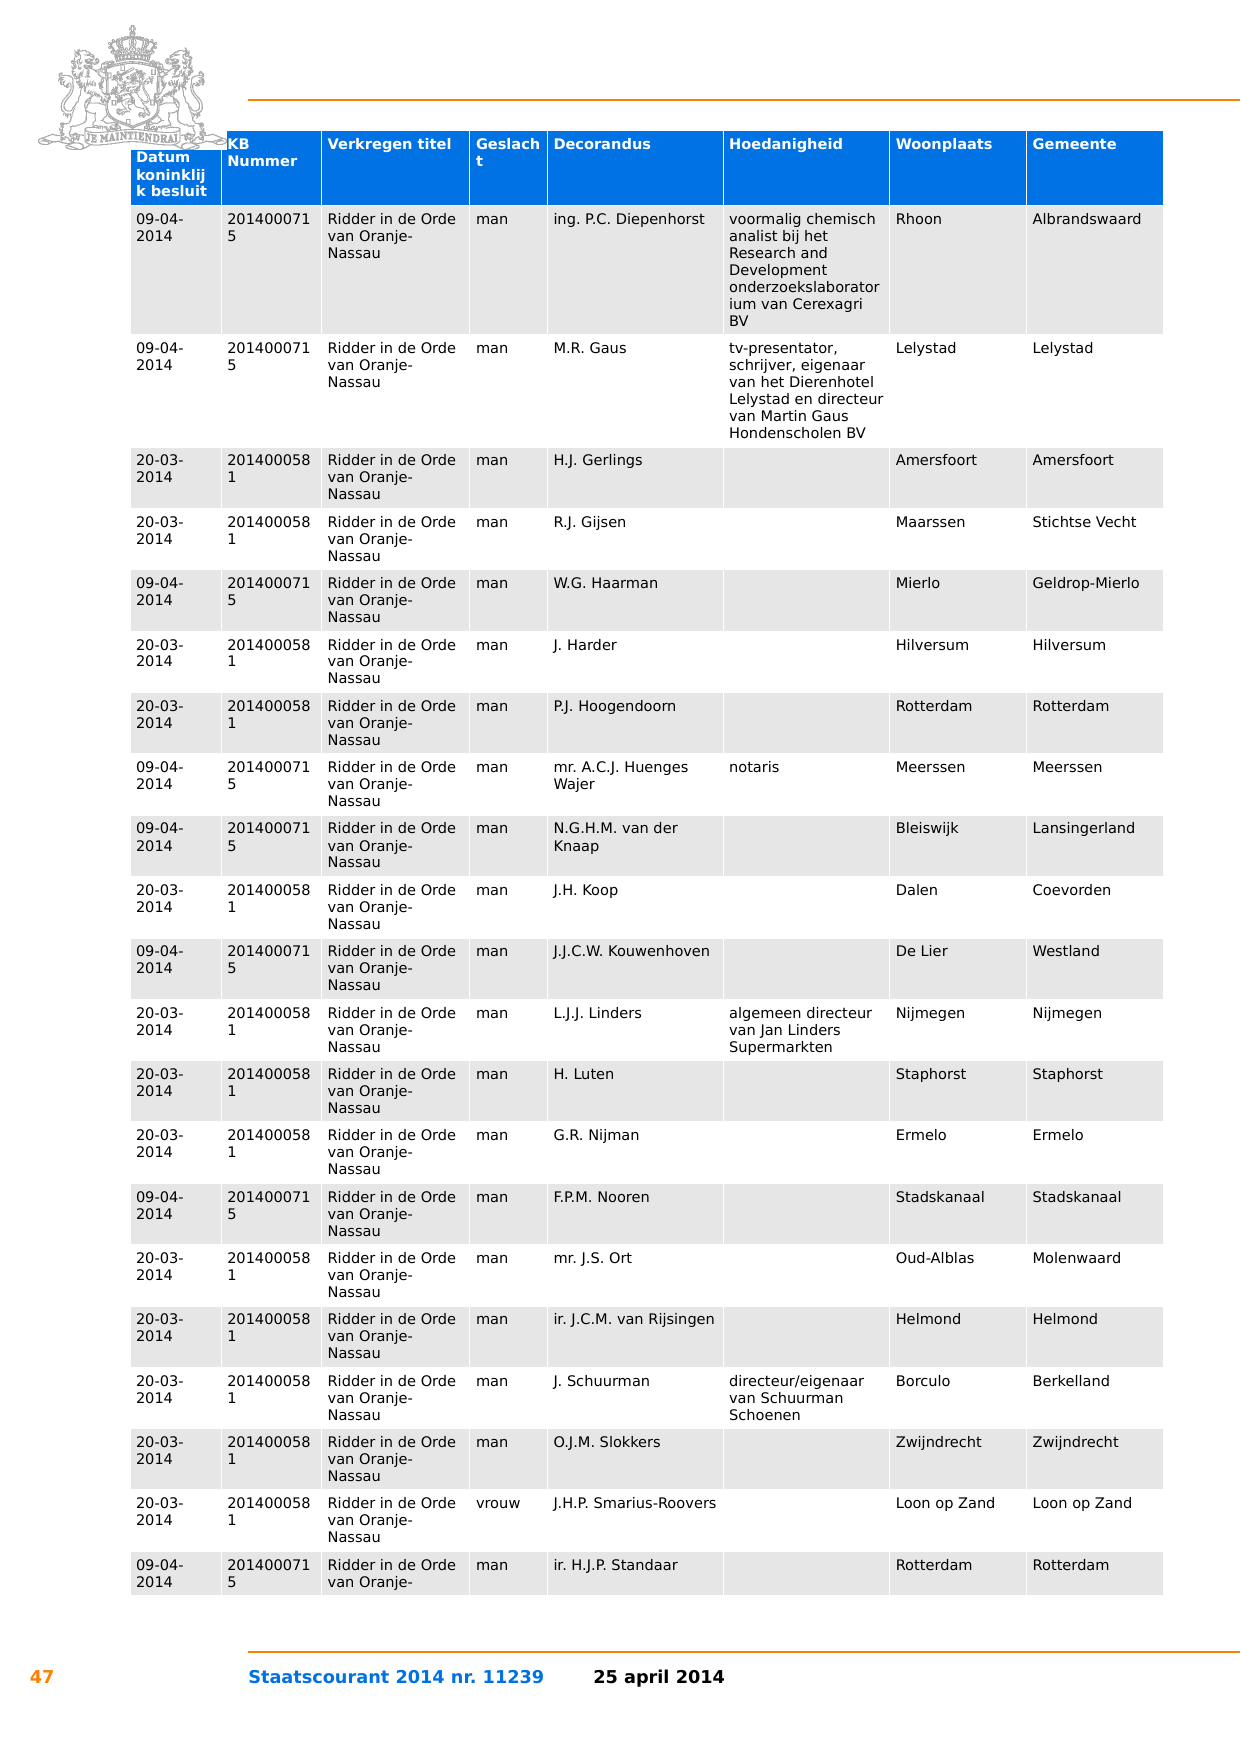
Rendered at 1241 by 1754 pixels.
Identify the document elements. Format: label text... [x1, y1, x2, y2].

table_cell P.J. Hoogendoorn [548, 693, 723, 753]
table_cell Ridder in de Orde van Oranje-Nassau [322, 632, 469, 692]
table_cell [724, 1245, 889, 1306]
table_cell Nijmegen [890, 1000, 1026, 1060]
table_cell algemeen directeur van Jan Linders Supermarkten [724, 1000, 889, 1060]
table_cell Nijmegen [1027, 1000, 1163, 1060]
table_cell Rotterdam [1027, 693, 1163, 753]
table_cell Mierlo [890, 570, 1026, 631]
table_header Woonplaats [890, 131, 1026, 205]
table_cell man [470, 509, 547, 569]
table_cell [724, 1429, 889, 1489]
table_cell vrouw [470, 1491, 547, 1551]
table_cell Ridder in de Orde van Oranje-Nassau [322, 1307, 469, 1367]
table_cell H. Luten [548, 1061, 723, 1121]
table_cell Stichtse Vecht [1027, 509, 1163, 569]
table_cell 2014000581 [222, 1429, 321, 1489]
table_cell H.J. Gerlings [548, 448, 723, 508]
table_cell ing. P.C. Diepenhorst [548, 206, 723, 334]
table_cell 2014000581 [222, 1000, 321, 1060]
table_cell Ridder in de Orde van Oranje-Nassau [322, 1123, 469, 1183]
table_cell 2014000581 [222, 448, 321, 508]
table_cell Maarssen [890, 509, 1026, 569]
table_header Hoedanigheid [724, 131, 889, 205]
table_cell 09-04-2014 [131, 335, 221, 447]
table_cell Coevorden [1027, 877, 1163, 937]
table_cell Albrandswaard [1027, 206, 1163, 334]
table_header Geslacht [470, 131, 547, 205]
table_header Gemeente [1027, 131, 1163, 205]
table_cell Ridder in de Orde van Oranje-Nassau [322, 939, 469, 999]
table_cell [724, 509, 889, 569]
table_cell 2014000581 [222, 1491, 321, 1551]
table_cell Meerssen [890, 754, 1026, 815]
table_cell 20-03-2014 [131, 877, 221, 937]
table_cell 09-04-2014 [131, 816, 221, 876]
table_cell Ridder in de Orde van Oranje-Nassau [322, 570, 469, 631]
table_cell man [470, 1245, 547, 1306]
table_cell 2014000715 [222, 206, 321, 334]
table_cell Helmond [890, 1307, 1026, 1367]
table_cell man [470, 1368, 547, 1428]
table_cell 2014000581 [222, 632, 321, 692]
table_cell Rotterdam [890, 1552, 1026, 1595]
table_cell Amersfoort [890, 448, 1026, 508]
table_cell mr. J.S. Ort [548, 1245, 723, 1306]
table_cell [724, 1552, 889, 1595]
table_cell 20-03-2014 [131, 1000, 221, 1060]
table_cell Ridder in de Orde van Oranje-Nassau [322, 448, 469, 508]
table_cell man [470, 1552, 547, 1595]
table_cell F.P.M. Nooren [548, 1184, 723, 1244]
table_cell 2014000581 [222, 877, 321, 937]
table_cell 2014000715 [222, 939, 321, 999]
table_cell [724, 632, 889, 692]
table_cell [724, 448, 889, 508]
table_cell 20-03-2014 [131, 1245, 221, 1306]
table_cell W.G. Haarman [548, 570, 723, 631]
table_cell Hilversum [890, 632, 1026, 692]
table_cell man [470, 693, 547, 753]
table_cell Zwijndrecht [1027, 1429, 1163, 1489]
table_cell 20-03-2014 [131, 693, 221, 753]
table_cell man [470, 206, 547, 334]
table_cell [724, 1123, 889, 1183]
table_cell 2014000715 [222, 570, 321, 631]
table_cell Loon op Zand [890, 1491, 1026, 1551]
table_cell Ridder in de Orde van Oranje-Nassau [322, 754, 469, 815]
table_cell man [470, 632, 547, 692]
table_cell L.J.J. Linders [548, 1000, 723, 1060]
table_cell Lelystad [1027, 335, 1163, 447]
table_cell Ridder in de Orde van Oranje- [322, 1552, 469, 1595]
table_cell man [470, 1184, 547, 1244]
table_cell man [470, 816, 547, 876]
table_cell man [470, 1000, 547, 1060]
table_cell 2014000581 [222, 1245, 321, 1306]
table_cell Dalen [890, 877, 1026, 937]
table_cell 09-04-2014 [131, 939, 221, 999]
table_cell J. Schuurman [548, 1368, 723, 1428]
table_cell Lansingerland [1027, 816, 1163, 876]
table_cell Ridder in de Orde van Oranje-Nassau [322, 1491, 469, 1551]
table_cell man [470, 754, 547, 815]
table_cell Ridder in de Orde van Oranje-Nassau [322, 877, 469, 937]
table_cell Lelystad [890, 335, 1026, 447]
table_cell man [470, 335, 547, 447]
table_cell [724, 939, 889, 999]
table_cell M.R. Gaus [548, 335, 723, 447]
table_cell De Lier [890, 939, 1026, 999]
table_cell 09-04-2014 [131, 206, 221, 334]
table_cell Ridder in de Orde van Oranje-Nassau [322, 1429, 469, 1489]
table_cell J.J.C.W. Kouwenhoven [548, 939, 723, 999]
table_cell 2014000715 [222, 1552, 321, 1595]
table_cell 20-03-2014 [131, 509, 221, 569]
table_cell man [470, 448, 547, 508]
table_cell [724, 1184, 889, 1244]
table_cell Ridder in de Orde van Oranje-Nassau [322, 1184, 469, 1244]
table_header Decorandus [548, 131, 723, 205]
table_cell Bleiswijk [890, 816, 1026, 876]
table_cell Rotterdam [890, 693, 1026, 753]
table_cell 20-03-2014 [131, 1123, 221, 1183]
table_header Datum koninklijk besluit [131, 150, 221, 205]
table_cell Berkelland [1027, 1368, 1163, 1428]
table_cell 2014000715 [222, 816, 321, 876]
table_cell Amersfoort [1027, 448, 1163, 508]
table_cell Ridder in de Orde van Oranje-Nassau [322, 1000, 469, 1060]
table_cell Loon op Zand [1027, 1491, 1163, 1551]
table_cell Geldrop-Mierlo [1027, 570, 1163, 631]
table_cell directeur/eigenaar van Schuurman Schoenen [724, 1368, 889, 1428]
table_cell man [470, 877, 547, 937]
table_cell [724, 1061, 889, 1121]
table_cell O.J.M. Slokkers [548, 1429, 723, 1489]
table_cell [724, 1307, 889, 1367]
table_cell 09-04-2014 [131, 754, 221, 815]
table_cell 20-03-2014 [131, 632, 221, 692]
table_cell 20-03-2014 [131, 1061, 221, 1121]
table_cell 2014000581 [222, 1123, 321, 1183]
table_cell [724, 1491, 889, 1551]
table_cell Ridder in de Orde van Oranje-Nassau [322, 693, 469, 753]
table_cell Westland [1027, 939, 1163, 999]
table_cell Staphorst [1027, 1061, 1163, 1121]
table_cell Meerssen [1027, 754, 1163, 815]
table_cell Molenwaard [1027, 1245, 1163, 1306]
table_cell Rhoon [890, 206, 1026, 334]
table_cell 2014000581 [222, 1368, 321, 1428]
table_cell Oud-Alblas [890, 1245, 1026, 1306]
table_cell 09-04-2014 [131, 1552, 221, 1595]
table_cell ir. J.C.M. van Rijsingen [548, 1307, 723, 1367]
table_cell Ridder in de Orde van Oranje-Nassau [322, 335, 469, 447]
table_cell Ridder in de Orde van Oranje-Nassau [322, 206, 469, 334]
table_cell [724, 816, 889, 876]
table_cell tv-presentator, schrijver, eigenaar van het Dierenhotel Lelystad en directeur van Martin Gaus Hondenscholen BV [724, 335, 889, 447]
table_cell G.R. Nijman [548, 1123, 723, 1183]
table_cell 2014000581 [222, 1061, 321, 1121]
table_cell 20-03-2014 [131, 448, 221, 508]
table_cell 20-03-2014 [131, 1491, 221, 1551]
table_cell R.J. Gijsen [548, 509, 723, 569]
table_cell Hilversum [1027, 632, 1163, 692]
table_cell 2014000715 [222, 754, 321, 815]
table_cell J.H. Koop [548, 877, 723, 937]
table_cell Ridder in de Orde van Oranje-Nassau [322, 509, 469, 569]
table_cell man [470, 570, 547, 631]
table_cell 20-03-2014 [131, 1307, 221, 1367]
table_cell man [470, 1123, 547, 1183]
table_cell Ermelo [890, 1123, 1026, 1183]
table_cell Helmond [1027, 1307, 1163, 1367]
table_header KB Nummer [222, 131, 321, 205]
table_cell J.H.P. Smarius-Roovers [548, 1491, 723, 1551]
picture [38, 25, 227, 150]
table_cell 2014000715 [222, 1184, 321, 1244]
table_cell Borculo [890, 1368, 1026, 1428]
table_cell Ridder in de Orde van Oranje-Nassau [322, 1245, 469, 1306]
table_cell Ridder in de Orde van Oranje-Nassau [322, 1061, 469, 1121]
table_cell J. Harder [548, 632, 723, 692]
table_cell [724, 693, 889, 753]
table_cell Stadskanaal [1027, 1184, 1163, 1244]
table_cell 2014000581 [222, 693, 321, 753]
table_cell Zwijndrecht [890, 1429, 1026, 1489]
table_cell ir. H.J.P. Standaar [548, 1552, 723, 1595]
table_cell 2014000581 [222, 509, 321, 569]
table_cell mr. A.C.J. Huenges Wajer [548, 754, 723, 815]
table_cell N.G.H.M. van der Knaap [548, 816, 723, 876]
table_cell 2014000715 [222, 335, 321, 447]
table_header Verkregen titel [322, 131, 469, 205]
table_cell man [470, 939, 547, 999]
table_cell voormalig chemisch analist bij het Research and Development onderzoekslaboratorium van Cerexagri BV [724, 206, 889, 334]
table_cell Ridder in de Orde van Oranje-Nassau [322, 1368, 469, 1428]
table_cell 20-03-2014 [131, 1368, 221, 1428]
table_cell 2014000581 [222, 1307, 321, 1367]
table_cell notaris [724, 754, 889, 815]
table_cell 09-04-2014 [131, 1184, 221, 1244]
table_cell man [470, 1061, 547, 1121]
table_cell Ermelo [1027, 1123, 1163, 1183]
table_cell 20-03-2014 [131, 1429, 221, 1489]
table_cell [724, 570, 889, 631]
table_cell Staphorst [890, 1061, 1026, 1121]
table_cell 09-04-2014 [131, 570, 221, 631]
table_cell Ridder in de Orde van Oranje-Nassau [322, 816, 469, 876]
table_cell Rotterdam [1027, 1552, 1163, 1595]
table_cell [724, 877, 889, 937]
table_cell Stadskanaal [890, 1184, 1026, 1244]
table_cell man [470, 1307, 547, 1367]
table_cell man [470, 1429, 547, 1489]
